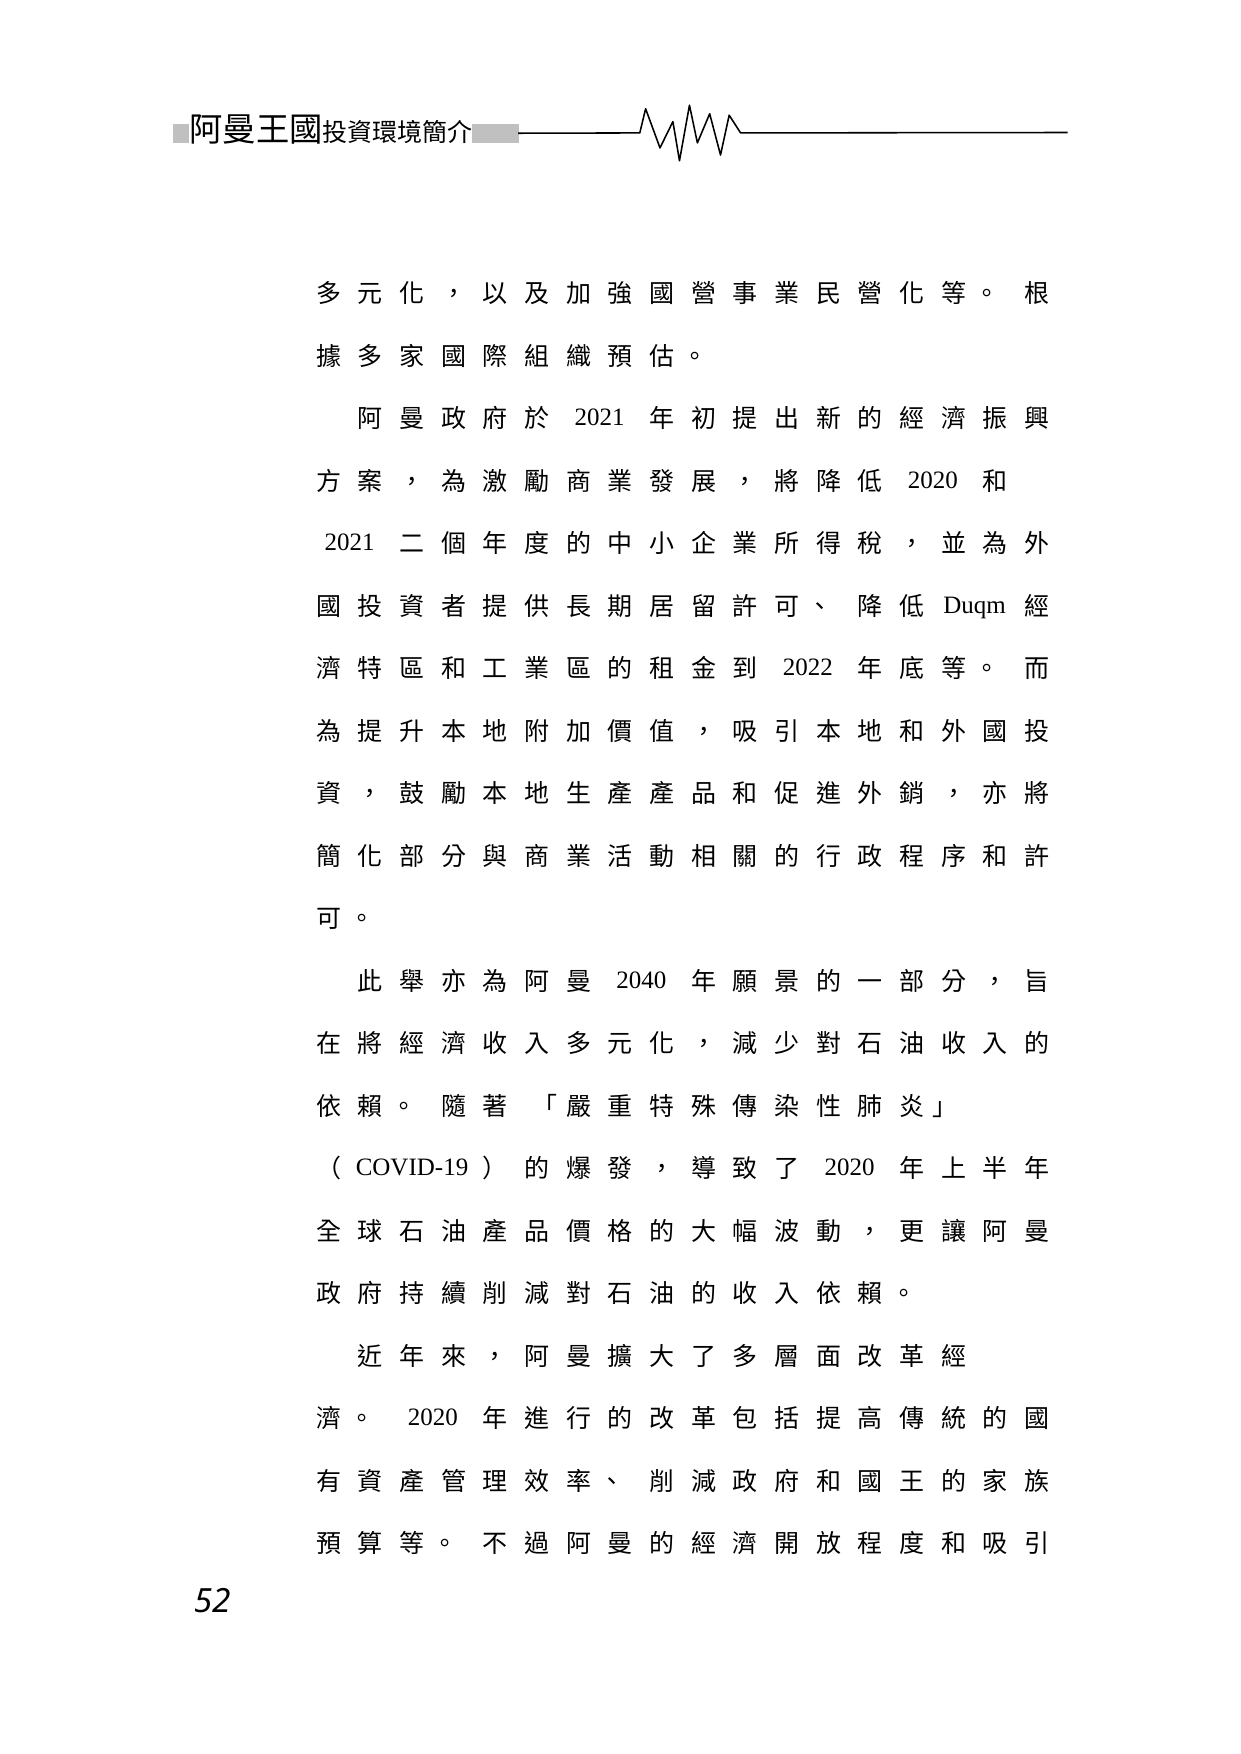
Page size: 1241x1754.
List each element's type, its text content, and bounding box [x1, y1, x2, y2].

text 阿曼政府於2021年初提出新的經濟振興方案，為激勵商業發展，將降低2020和2021二個年度的中小企業所得稅，並為外國投資者提供長期居留許可、降低Duqm經濟特區和工業區的租金到2022年底等。而為提升本地附加價值，吸引本地和外國投資，鼓勵本地生產產品和促進外銷，亦將簡化部分與商業活動相關的行政程序和許可。 [281, 375, 1058, 938]
text 近年來，阿曼擴大了多層面改革經濟。2020年進行的改革包括提高傳統的國有資產管理效率、削減政府和國王的家族預算等。不過阿曼的經濟開放程度和吸引 [281, 1313, 1058, 1563]
text 此舉亦為阿曼2040年願景的一部分，旨在將經濟收入多元化，減少對石油收入的依賴。隨著「嚴重特殊傳染性肺炎」（COVID-19）的爆發，導致了2020年上半年全球石油產品價格的大幅波動，更讓阿曼政府持續削減對石油的收入依賴。 [281, 938, 1058, 1313]
text 多元化，以及加強國營事業民營化等。根據多家國際組織預估。 [281, 250, 1058, 375]
